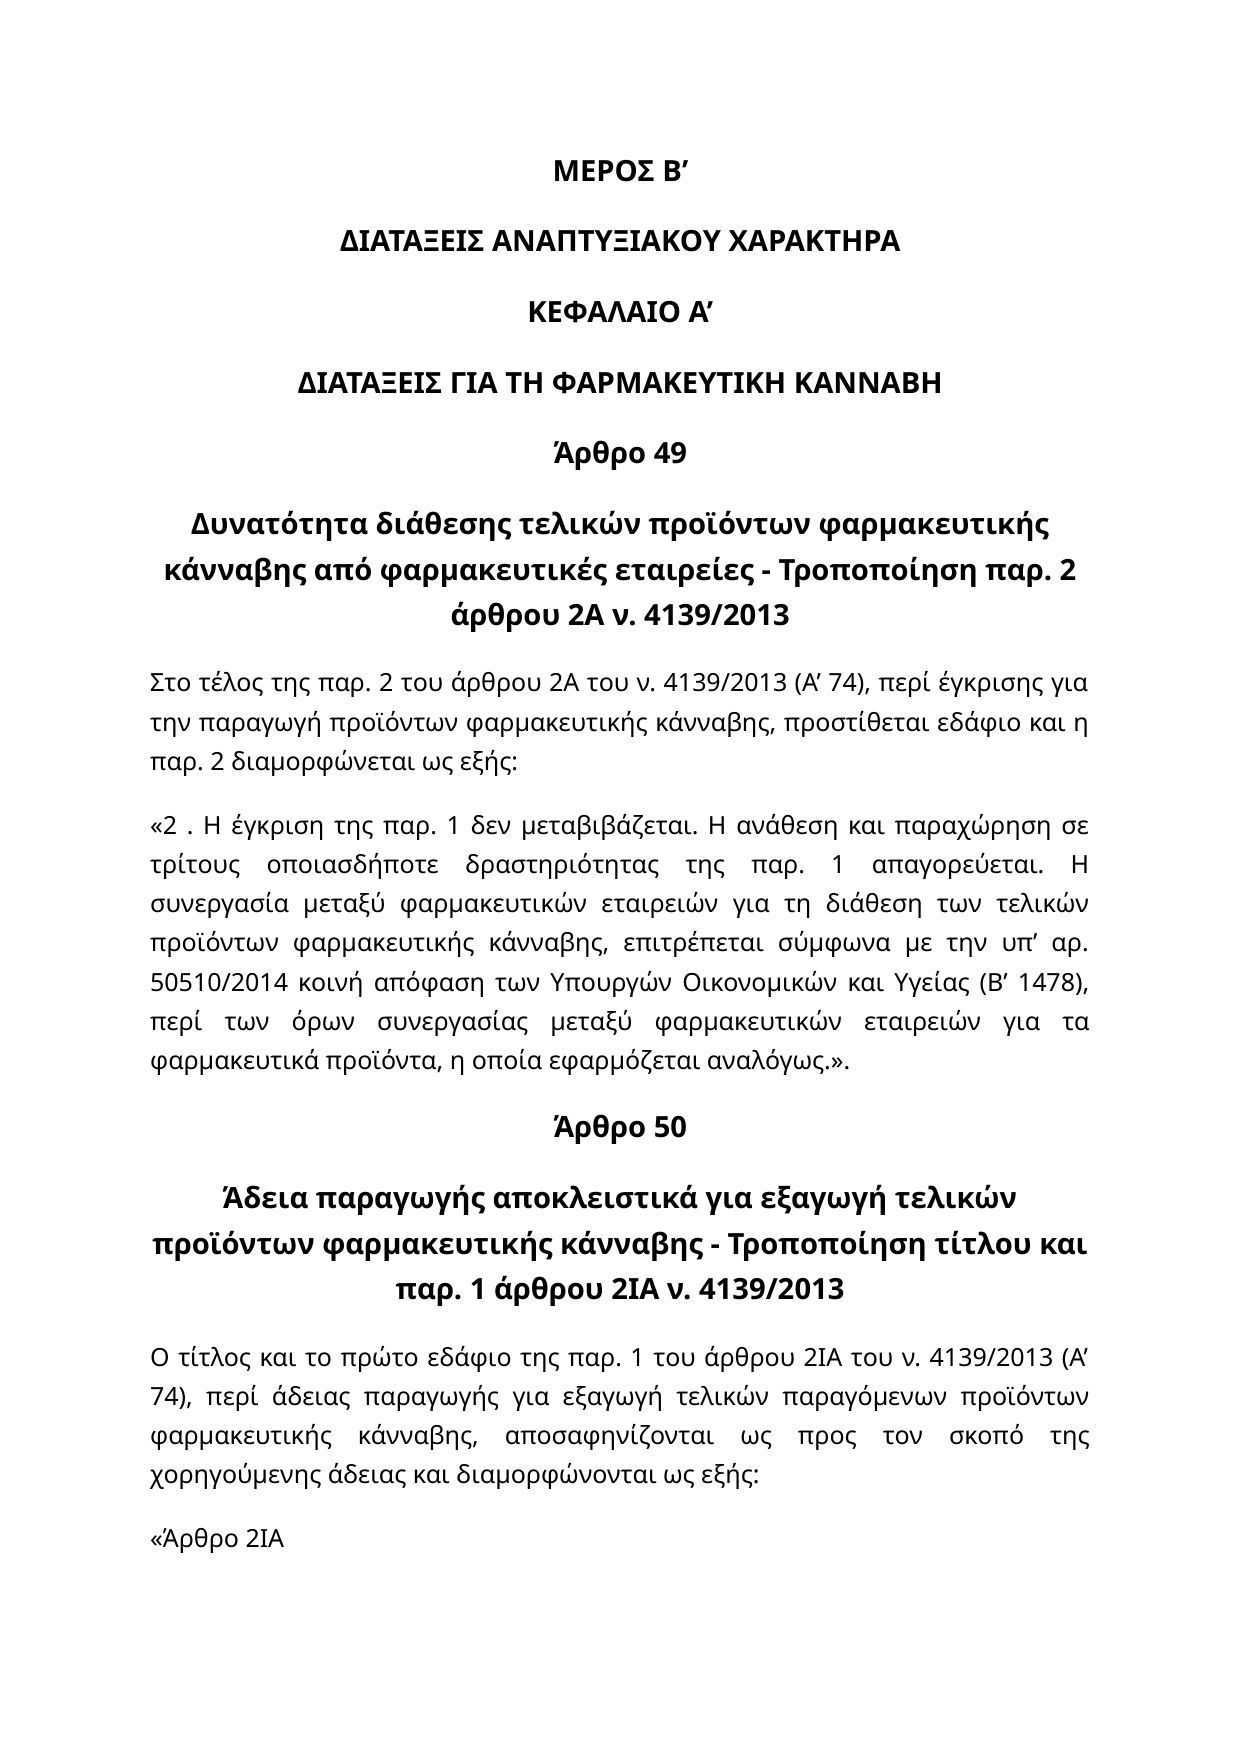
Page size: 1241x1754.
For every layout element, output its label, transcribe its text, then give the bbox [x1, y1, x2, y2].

subtitle ΔΙΑΤΑΞΕΙΣ ΓΙΑ ΤΗ ΦΑΡΜΑΚΕΥΤΙΚΗ ΚΑΝΝΑΒΗ [150, 362, 1090, 402]
text Στο τέλος της παρ. 2 του άρθρου 2Α του ν. 4139/2013 (Α’ 74), περί έγκρισης για την παραγωγή προϊόντων φαρμακευτικής κάνναβης, προστίθεται εδάφιο και η παρ. 2 διαμορφώνεται ως εξής: [150, 665, 1090, 777]
subtitle Άδεια παραγωγής αποκλειστικά για εξαγωγή τελικών προϊόντων φαρμακευτικής κάνναβης - Τροποποίηση τίτλου και παρ. 1 άρθρου 2ΙΑ ν. 4139/2013 [150, 1177, 1090, 1308]
subtitle Δυνατότητα διάθεσης τελικών προϊόντων φαρμακευτικής κάνναβης από φαρμακευτικές εταιρείες - Τροποποίηση παρ. 2 άρθρου 2Α ν. 4139/2013 [150, 503, 1090, 634]
text «2 . Η έγκριση της παρ. 1 δεν μεταβιβάζεται. Η ανάθεση και παραχώρηση σε τρίτους οποιασδήποτε δραστηριότητας της παρ. 1 απαγορεύεται. Η συνεργασία μεταξύ φαρμακευτικών εταιρειών για τη διάθεση των τελικών προϊόντων φαρμακευτικής κάνναβης, επιτρέπεται σύμφωνα με την υπ’ αρ. 50510/2014 κοινή απόφαση των Υπουργών Οικονομικών και Υγείας (Β’ 1478), περί των όρων συνεργασίας μεταξύ φαρμακευτικών εταιρειών για τα φαρμακευτικά προϊόντα, η οποία εφαρμόζεται αναλόγως.». [150, 807, 1090, 1077]
subtitle ΔΙΑΤΑΞΕΙΣ ΑΝΑΠΤΥΞΙΑΚΟΥ ΧΑΡΑΚΤΗΡΑ [150, 221, 1090, 260]
subtitle Άρθρο 50 [150, 1107, 1090, 1146]
subtitle Άρθρο 49 [150, 432, 1090, 472]
subtitle ΜΕΡΟΣ Β’ [150, 150, 1090, 190]
subtitle ΚΕΦΑΛΑΙΟ Α’ [150, 291, 1090, 331]
text Ο τίτλος και το πρώτο εδάφιο της παρ. 1 του άρθρου 2ΙΑ του ν. 4139/2013 (Α’ 74), περί άδειας παραγωγής για εξαγωγή τελικών παραγόμενων προϊόντων φαρμακευτικής κάνναβης, αποσαφηνίζονται ως προς τον σκοπό της χορηγούμενης άδειας και διαμορφώνονται ως εξής: [150, 1339, 1090, 1491]
text «Άρθρο 2ΙΑ [150, 1521, 1090, 1555]
